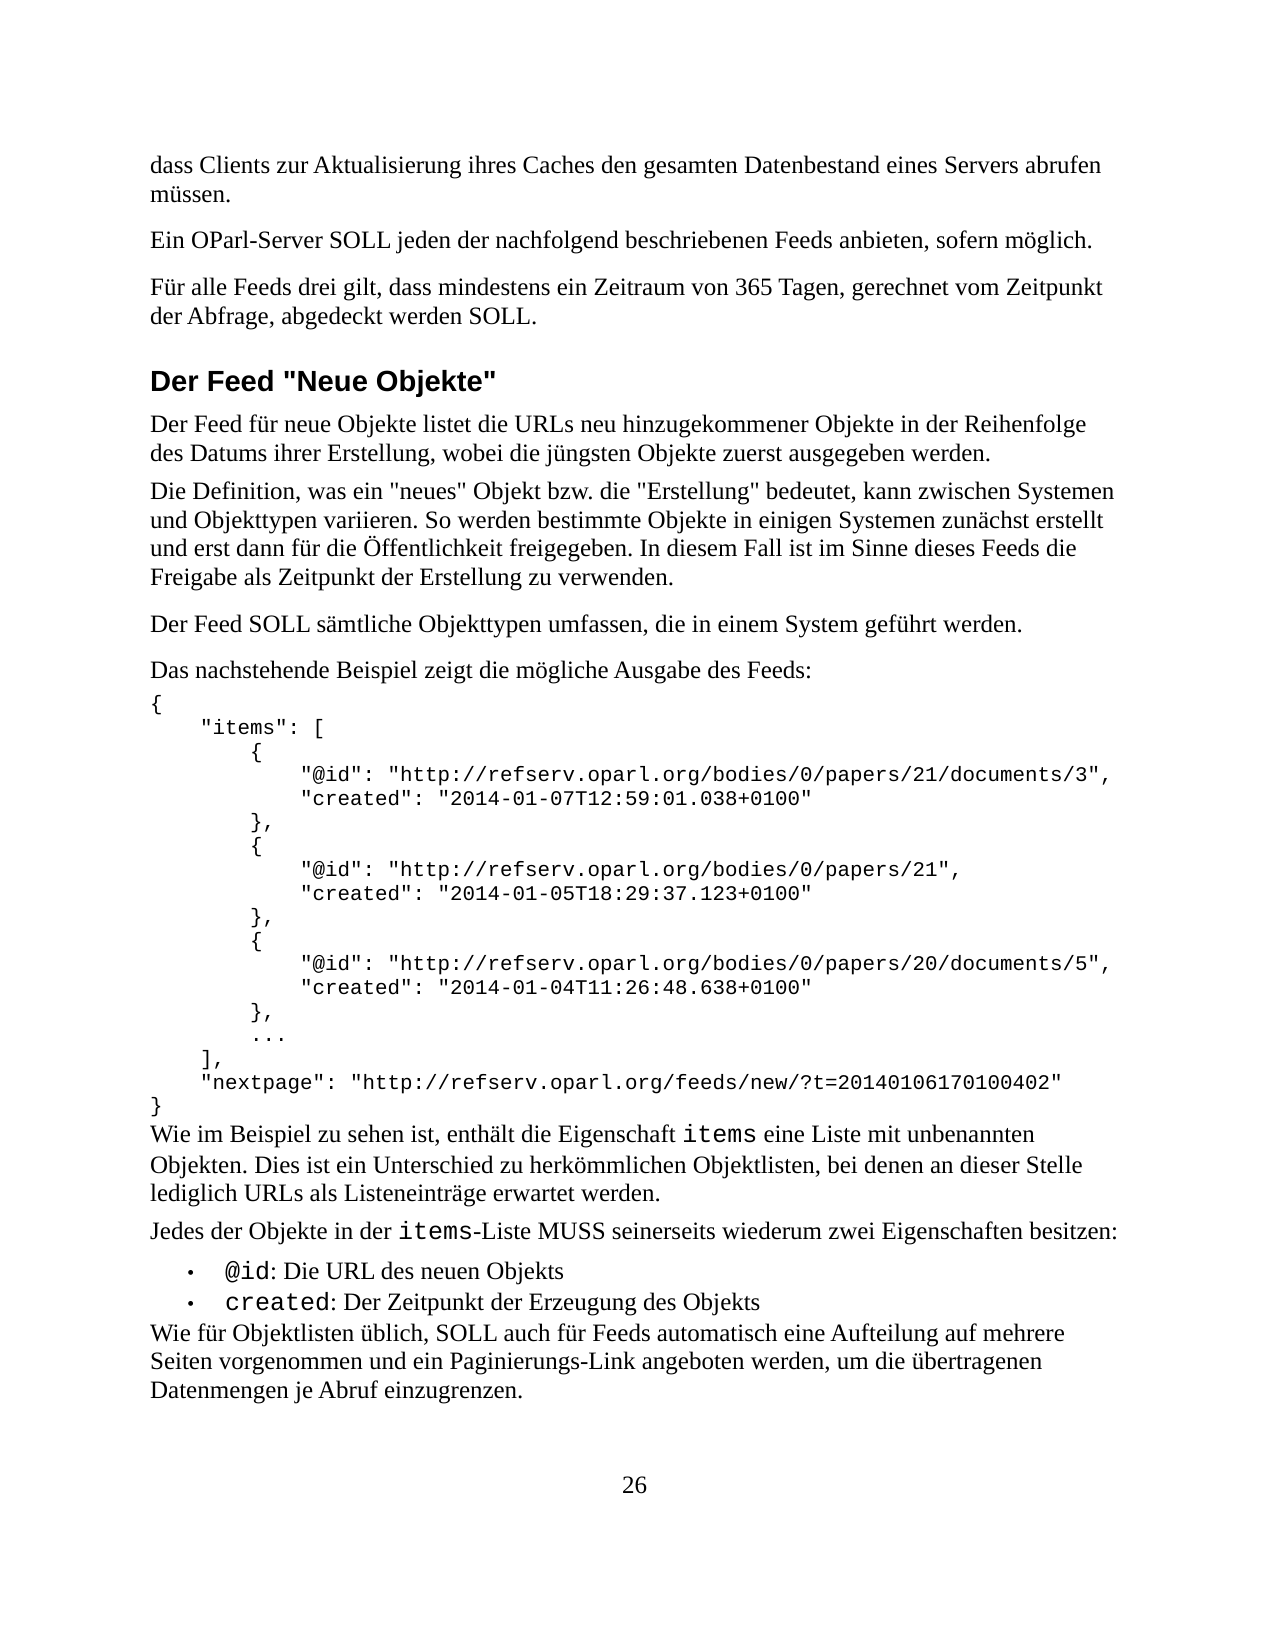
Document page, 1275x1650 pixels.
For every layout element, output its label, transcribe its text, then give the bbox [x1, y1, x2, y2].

text "created": "2014-01-07T12:59:01.038+0100" [150, 788, 1125, 812]
text "@id": "http://refserv.oparl.org/bodies/0/papers/20/documents/5", [150, 953, 1125, 977]
text "@id": "http://refserv.oparl.org/bodies/0/papers/21/documents/3", [150, 764, 1125, 788]
text Ein OParl-Server SOLL jeden der nachfolgend beschriebenen Feeds anbieten, sofern möglich. [150, 225, 1125, 254]
text "nextpage": "http://refserv.oparl.org/feeds/new/?t=20140106170100402" [150, 1072, 1125, 1095]
list @id: Die URL des neuen Objekts [187, 1256, 1125, 1287]
text { [150, 930, 1125, 953]
text Wie für Objektlisten üblich, SOLL auch für Feeds automatisch eine Aufteilung auf mehrere Seiten vorgenommen und ein Paginierungs-Link angeboten werden, um die übertragenen Datenmengen je Abruf einzugrenzen. [150, 1318, 1125, 1404]
list created: Der Zeitpunkt der Erzeugung des Objekts [187, 1287, 1125, 1318]
text Die Definition, was ein "neues" Objekt bzw. die "Erstellung" bedeutet, kann zwischen Systemen und Objekttypen variieren. So werden bestimmte Objekte in einigen Systemen zunächst erstellt und erst dann für die Öffentlichkeit freigegeben. In diesem Fall ist im Sinne dieses Feeds die Freigabe als Zeitpunkt der Erstellung zu verwenden. [150, 476, 1125, 591]
text Der Feed SOLL sämtliche Objekttypen umfassen, die in einem System geführt werden. [150, 609, 1125, 638]
text "created": "2014-01-05T18:29:37.123+0100" [150, 882, 1125, 906]
subtitle Der Feed "Neue Objekte" [150, 363, 1125, 397]
text "created": "2014-01-04T11:26:48.638+0100" [150, 977, 1125, 1001]
text }, [150, 906, 1125, 930]
text "items": [ [150, 717, 1125, 741]
text }, [150, 1001, 1125, 1024]
text Für alle Feeds drei gilt, dass mindestens ein Zeitraum von 365 Tagen, gerechnet vom Zeitpunkt der Abfrage, abgedeckt werden SOLL. [150, 272, 1125, 329]
text }, [150, 812, 1125, 835]
text { [150, 835, 1125, 859]
text ], [150, 1048, 1125, 1072]
text { [150, 741, 1125, 764]
text Der Feed für neue Objekte listet die URLs neu hinzugekommener Objekte in der Reihenfolge des Datums ihrer Erstellung, wobei die jüngsten Objekte zuerst ausgegeben werden. [150, 409, 1125, 467]
text } [150, 1095, 1125, 1119]
text Das nachstehende Beispiel zeigt die mögliche Ausgabe des Feeds: [150, 656, 1125, 684]
text Jedes der Objekte in der items-Liste MUSS seinerseits wiederum zwei Eigenschaften besitzen: [150, 1216, 1125, 1247]
text dass Clients zur Aktualisierung ihres Caches den gesamten Datenbestand eines Servers abrufen müssen. [150, 150, 1125, 207]
text ... [150, 1024, 1125, 1048]
text "@id": "http://refserv.oparl.org/bodies/0/papers/21", [150, 859, 1125, 882]
text Wie im Beispiel zu sehen ist, enthält die Eigenschaft items eine Liste mit unbenannten Objekten. Dies ist ein Unterschied zu herkömmlichen Objektlisten, bei denen an dieser Stelle lediglich URLs als Listeneinträge erwartet werden. [150, 1119, 1125, 1207]
text { [150, 693, 1125, 717]
